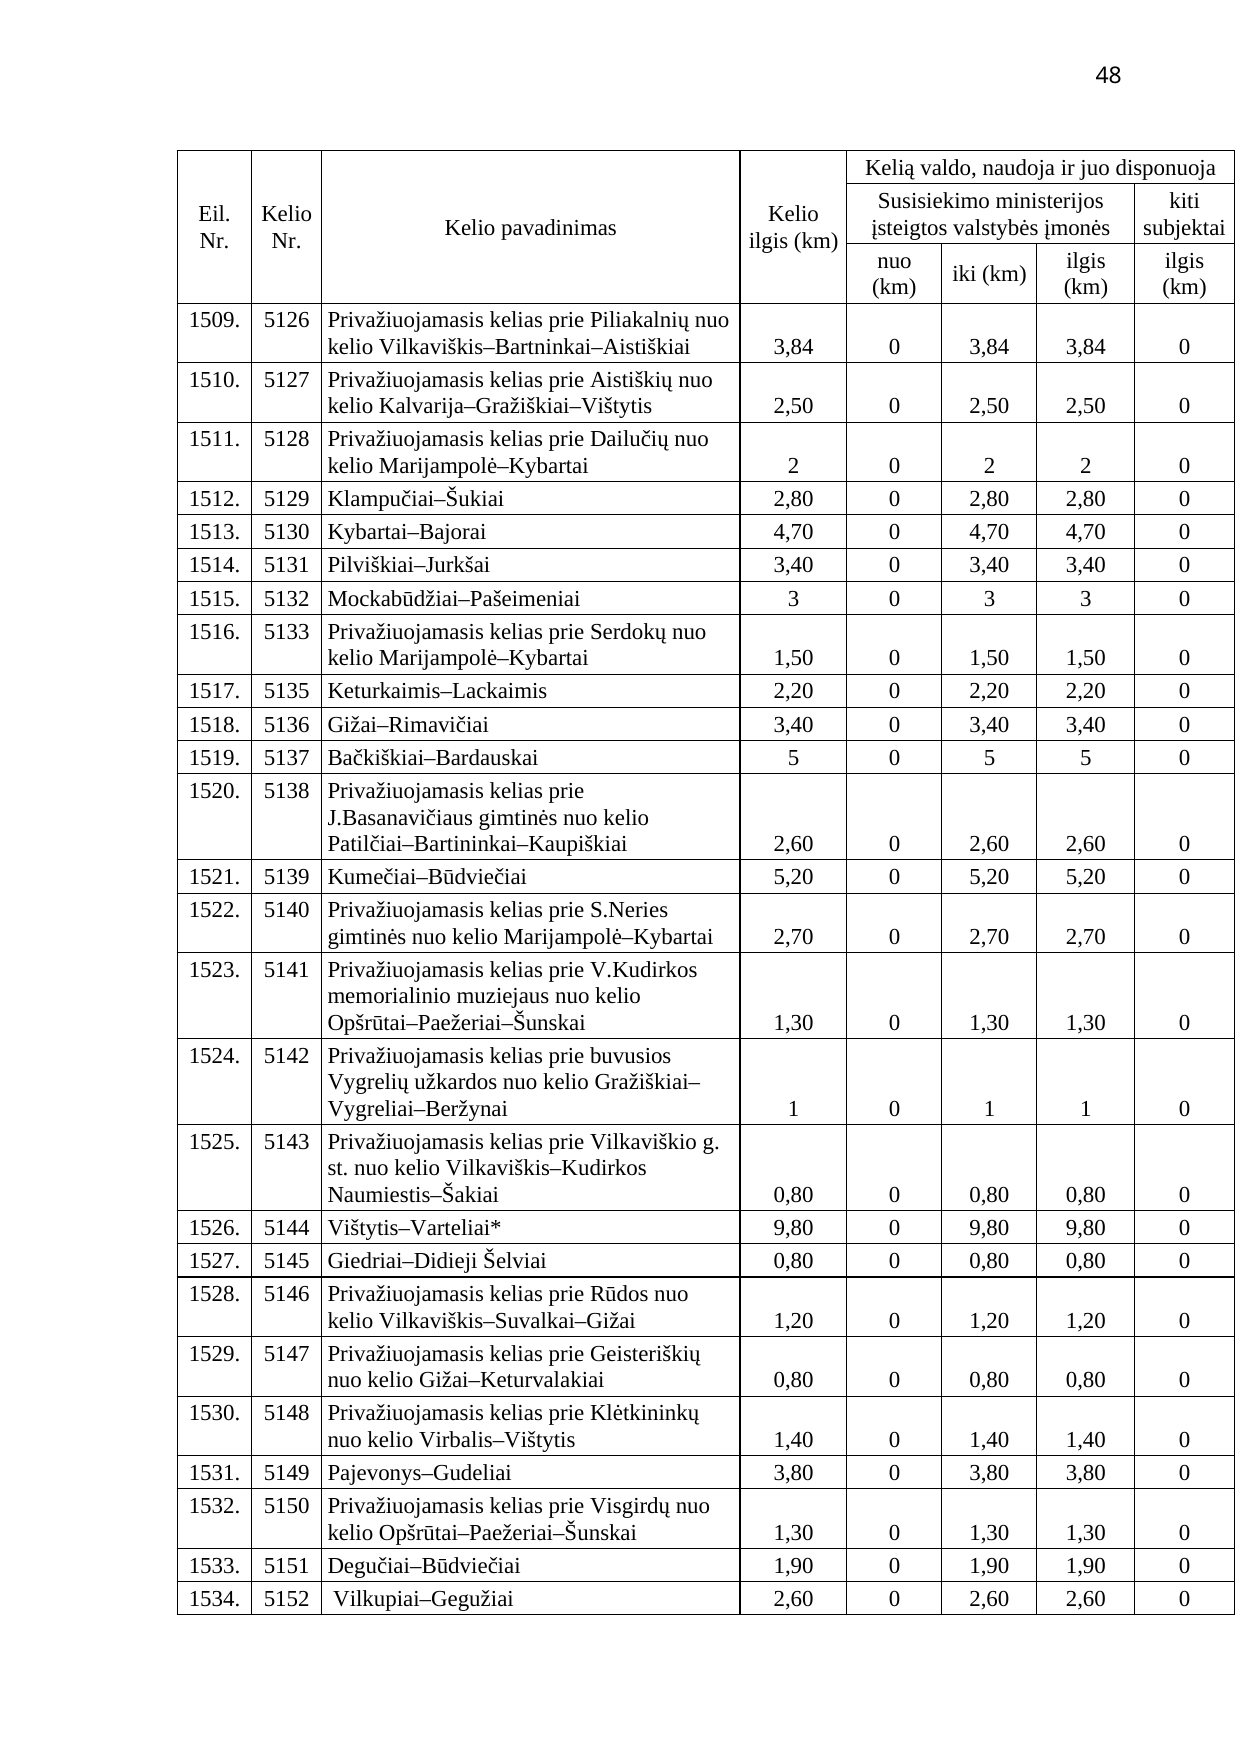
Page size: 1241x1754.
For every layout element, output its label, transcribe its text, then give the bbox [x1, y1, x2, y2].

table_cell 0 [847, 860, 941, 892]
table_cell 1531. [178, 1456, 251, 1488]
table_cell 0 [1135, 423, 1234, 481]
table_cell 5,20 [942, 860, 1036, 892]
table_cell 5127 [252, 363, 321, 422]
table_cell 9,80 [1037, 1211, 1134, 1243]
table_cell 0 [847, 482, 941, 514]
table_cell 1,40 [942, 1397, 1036, 1455]
table_cell 3,84 [1037, 304, 1134, 362]
table_header Kelio ilgis (km) [741, 151, 846, 302]
table_cell 3,40 [942, 708, 1036, 740]
table_cell 1,20 [1037, 1278, 1134, 1336]
table_cell 1,40 [741, 1397, 846, 1455]
table_cell 5150 [252, 1489, 321, 1548]
table_cell 2,50 [741, 363, 846, 422]
table_cell 0,80 [942, 1337, 1036, 1396]
table_cell 5148 [252, 1397, 321, 1455]
table_cell nuo (km) [847, 244, 941, 302]
table_cell 0 [847, 549, 941, 581]
table_cell 1519. [178, 741, 251, 773]
table_cell 3,40 [741, 549, 846, 581]
table_cell 3,40 [1037, 708, 1134, 740]
table_cell 1528. [178, 1278, 251, 1336]
table_cell 0 [847, 708, 941, 740]
table_cell 0 [847, 515, 941, 548]
table_cell 0 [847, 1125, 941, 1210]
table_cell ilgis (km) [1037, 244, 1134, 302]
table_cell 0 [847, 1211, 941, 1243]
table_cell 1,50 [741, 615, 846, 674]
table_cell 1,30 [942, 1489, 1036, 1548]
table_cell 0 [1135, 708, 1234, 740]
table_cell 1511. [178, 423, 251, 481]
table_cell 3 [942, 582, 1036, 614]
table_cell Privažiuojamasis kelias prie J.Basanavičiaus gimtinės nuo kelio Patilčiai–Bartininkai–Kaupiškiai [322, 774, 739, 859]
table_cell 5 [1037, 741, 1134, 773]
table_cell 5130 [252, 515, 321, 548]
table_cell Privažiuojamasis kelias prie Aistiškių nuo kelio Kalvarija–Gražiškiai–Vištytis [322, 363, 739, 422]
table_cell Privažiuojamasis kelias prie Piliakalnių nuo kelio Vilkaviškis–Bartninkai–Aistiškiai [322, 304, 739, 362]
table_cell 1 [1037, 1039, 1134, 1124]
table_cell 1524. [178, 1039, 251, 1124]
table_cell 0,80 [942, 1125, 1036, 1210]
table_cell 5135 [252, 675, 321, 707]
table_cell 0 [847, 1549, 941, 1581]
table_cell Gižai–Rimavičiai [322, 708, 739, 740]
table_cell 1,40 [1037, 1397, 1134, 1455]
table_cell 1512. [178, 482, 251, 514]
table_cell 0,80 [1037, 1125, 1134, 1210]
table_cell 1,30 [741, 1489, 846, 1548]
table_cell 0 [1135, 515, 1234, 548]
table_cell 1,30 [942, 953, 1036, 1038]
table_cell 0 [1135, 304, 1234, 362]
table_cell Privažiuojamasis kelias prie Klėtkininkų nuo kelio Virbalis–Vištytis [322, 1397, 739, 1455]
table_cell Degučiai–Būdviečiai [322, 1549, 739, 1581]
table_header Kelio Nr. [252, 151, 321, 302]
table_cell Privažiuojamasis kelias prie V.Kudirkos memorialinio muziejaus nuo kelio Opšrūtai–Paežeriai–Šunskai [322, 953, 739, 1038]
table_cell 2,60 [1037, 774, 1134, 859]
table_cell 2,70 [1037, 894, 1134, 952]
table_cell 5152 [252, 1582, 321, 1614]
table_cell 5138 [252, 774, 321, 859]
table_cell 2,20 [942, 675, 1036, 707]
table_cell Privažiuojamasis kelias prie Visgirdų nuo kelio Opšrūtai–Paežeriai–Šunskai [322, 1489, 739, 1548]
table_cell Privažiuojamasis kelias prie S.Neries gimtinės nuo kelio Marijampolė–Kybartai [322, 894, 739, 952]
table_cell 0,80 [741, 1244, 846, 1276]
table_cell 5133 [252, 615, 321, 674]
table_cell 2 [741, 423, 846, 481]
table_cell 2,60 [741, 1582, 846, 1614]
table_cell 5128 [252, 423, 321, 481]
table_cell 2,60 [942, 1582, 1036, 1614]
table_cell Privažiuojamasis kelias prie Vilkaviškio g. st. nuo kelio Vilkaviškis–Kudirkos Naumiestis–Šakiai [322, 1125, 739, 1210]
table_cell 3,40 [942, 549, 1036, 581]
table_cell 5126 [252, 304, 321, 362]
table_cell 0 [1135, 1397, 1234, 1455]
table_cell 2,20 [741, 675, 846, 707]
table_cell 1533. [178, 1549, 251, 1581]
table_cell 0 [847, 1582, 941, 1614]
table_cell 0 [1135, 894, 1234, 952]
table_cell ilgis (km) [1135, 244, 1234, 302]
table_cell 0 [847, 1456, 941, 1488]
table_cell 3,40 [741, 708, 846, 740]
table_header Eil. Nr. [178, 151, 251, 302]
table_cell 0 [1135, 582, 1234, 614]
table_cell 0 [1135, 953, 1234, 1038]
table_cell 9,80 [741, 1211, 846, 1243]
table_cell 1515. [178, 582, 251, 614]
table_cell 1516. [178, 615, 251, 674]
table_cell 9,80 [942, 1211, 1036, 1243]
table_cell Susisiekimo ministerijos įsteigtos valstybės įmonės [847, 184, 1134, 243]
table_cell 0 [1135, 1125, 1234, 1210]
table_cell 5149 [252, 1456, 321, 1488]
table_cell Mockabūdžiai–Pašeimeniai [322, 582, 739, 614]
table_cell 1 [942, 1039, 1036, 1124]
table_cell 1521. [178, 860, 251, 892]
table_cell 0 [1135, 741, 1234, 773]
table_cell 0 [847, 774, 941, 859]
table_cell Bačkiškiai–Bardauskai [322, 741, 739, 773]
table_cell 1532. [178, 1489, 251, 1548]
table_cell 5144 [252, 1211, 321, 1243]
table_cell 5129 [252, 482, 321, 514]
table_cell 0 [847, 304, 941, 362]
table_cell 1,30 [1037, 1489, 1134, 1548]
table_cell 0 [1135, 1039, 1234, 1124]
table_cell 0 [1135, 1549, 1234, 1581]
table_cell 1534. [178, 1582, 251, 1614]
table_cell 5146 [252, 1278, 321, 1336]
table_cell 3 [741, 582, 846, 614]
table_cell 5131 [252, 549, 321, 581]
table_cell 0 [1135, 363, 1234, 422]
table_cell Privažiuojamasis kelias prie Rūdos nuo kelio Vilkaviškis–Suvalkai–Gižai [322, 1278, 739, 1336]
table_cell 2,60 [741, 774, 846, 859]
table_cell 0,80 [1037, 1244, 1134, 1276]
table_cell 0 [1135, 1278, 1234, 1336]
table_cell 0 [847, 1278, 941, 1336]
table_cell 2 [942, 423, 1036, 481]
table_cell 2,50 [1037, 363, 1134, 422]
table_cell 2,60 [942, 774, 1036, 859]
table_cell 0 [1135, 482, 1234, 514]
table_cell 0 [847, 1039, 941, 1124]
table_cell 1527. [178, 1244, 251, 1276]
table_cell 2,20 [1037, 675, 1134, 707]
table_cell 2,80 [741, 482, 846, 514]
table_cell 2,70 [942, 894, 1036, 952]
table_cell 2 [1037, 423, 1134, 481]
table_cell iki (km) [942, 244, 1036, 302]
table_cell 1525. [178, 1125, 251, 1210]
table_cell 4,70 [942, 515, 1036, 548]
table_cell 1529. [178, 1337, 251, 1396]
table_cell 0 [1135, 1211, 1234, 1243]
table_cell 3,80 [741, 1456, 846, 1488]
table_cell 1,50 [942, 615, 1036, 674]
table_cell 5 [741, 741, 846, 773]
table_cell 5143 [252, 1125, 321, 1210]
table_cell 0,80 [942, 1244, 1036, 1276]
table_cell 0 [847, 894, 941, 952]
table_cell 0 [1135, 615, 1234, 674]
table_cell 1523. [178, 953, 251, 1038]
table_cell kiti subjektai [1135, 184, 1234, 243]
table_cell 1,20 [942, 1278, 1036, 1336]
table_cell 0,80 [741, 1125, 846, 1210]
table_cell 0 [1135, 675, 1234, 707]
table_cell Privažiuojamasis kelias prie Geisteriškių nuo kelio Gižai–Keturvalakiai [322, 1337, 739, 1396]
table_cell 1517. [178, 675, 251, 707]
table_cell 1520. [178, 774, 251, 859]
table_cell Privažiuojamasis kelias prie Serdokų nuo kelio Marijampolė–Kybartai [322, 615, 739, 674]
table_cell 1,90 [741, 1549, 846, 1581]
table_cell 0 [847, 1397, 941, 1455]
table_cell 1 [741, 1039, 846, 1124]
table_cell 0 [847, 675, 941, 707]
table_header Kelią valdo, naudoja ir juo disponuoja [847, 151, 1234, 183]
table_cell 1,30 [741, 953, 846, 1038]
table_cell Vištytis–Varteliai* [322, 1211, 739, 1243]
table_cell 5142 [252, 1039, 321, 1124]
table_cell 3,40 [1037, 549, 1134, 581]
table_cell 0 [847, 615, 941, 674]
table_cell Pajevonys–Gudeliai [322, 1456, 739, 1488]
table_cell 1514. [178, 549, 251, 581]
table_cell 0 [847, 582, 941, 614]
table_cell 0 [1135, 774, 1234, 859]
table_cell 1526. [178, 1211, 251, 1243]
table_cell 5136 [252, 708, 321, 740]
table_header Kelio pavadinimas [322, 151, 739, 302]
table_cell 2,60 [1037, 1582, 1134, 1614]
table_cell 1,30 [1037, 953, 1134, 1038]
table_cell 2,50 [942, 363, 1036, 422]
table_cell 1,90 [942, 1549, 1036, 1581]
table_cell 5132 [252, 582, 321, 614]
table_cell Kybartai–Bajorai [322, 515, 739, 548]
table_cell 0 [1135, 1456, 1234, 1488]
table_cell 5141 [252, 953, 321, 1038]
table_cell 0 [847, 741, 941, 773]
table_cell Giedriai–Didieji Šelviai [322, 1244, 739, 1276]
table_cell 4,70 [1037, 515, 1134, 548]
table_cell Pilviškiai–Jurkšai [322, 549, 739, 581]
table_cell 1510. [178, 363, 251, 422]
table_cell 0 [1135, 1244, 1234, 1276]
table_cell 2,80 [942, 482, 1036, 514]
table_cell 3,80 [1037, 1456, 1134, 1488]
table_cell 5139 [252, 860, 321, 892]
table_cell Klampučiai–Šukiai [322, 482, 739, 514]
table_cell Privažiuojamasis kelias prie buvusios Vygrelių užkardos nuo kelio Gražiškiai–Vygreliai–Beržynai [322, 1039, 739, 1124]
table_cell 1,90 [1037, 1549, 1134, 1581]
table_cell 0,80 [1037, 1337, 1134, 1396]
table_cell 5 [942, 741, 1036, 773]
table_cell 0 [847, 1337, 941, 1396]
table_cell 4,70 [741, 515, 846, 548]
table_cell 5151 [252, 1549, 321, 1581]
table_cell Vilkupiai–Gegužiai [322, 1582, 739, 1614]
table_cell 1522. [178, 894, 251, 952]
table_cell 1509. [178, 304, 251, 362]
table_cell 5,20 [741, 860, 846, 892]
table_cell 5137 [252, 741, 321, 773]
table_cell 1,20 [741, 1278, 846, 1336]
table_cell 3 [1037, 582, 1134, 614]
table_cell Kumečiai–Būdviečiai [322, 860, 739, 892]
table_cell 0 [1135, 1489, 1234, 1548]
table_cell 5,20 [1037, 860, 1134, 892]
table_cell 0 [1135, 860, 1234, 892]
table_cell 0,80 [741, 1337, 846, 1396]
table_cell 1,50 [1037, 615, 1134, 674]
table_cell 2,80 [1037, 482, 1134, 514]
table_cell 0 [847, 423, 941, 481]
table_cell 0 [1135, 1582, 1234, 1614]
table_cell 1518. [178, 708, 251, 740]
table_cell 0 [1135, 549, 1234, 581]
table_cell 3,84 [942, 304, 1036, 362]
table_cell 1513. [178, 515, 251, 548]
table_cell 0 [847, 953, 941, 1038]
table_cell Privažiuojamasis kelias prie Dailučių nuo kelio Marijampolė–Kybartai [322, 423, 739, 481]
table_cell 0 [847, 1489, 941, 1548]
table_cell 5145 [252, 1244, 321, 1276]
table_cell 1530. [178, 1397, 251, 1455]
table_cell 5140 [252, 894, 321, 952]
table_cell 3,84 [741, 304, 846, 362]
table_cell 2,70 [741, 894, 846, 952]
table_cell 0 [847, 363, 941, 422]
table_cell Keturkaimis–Lackaimis [322, 675, 739, 707]
table_cell 3,80 [942, 1456, 1036, 1488]
table_cell 5147 [252, 1337, 321, 1396]
table_cell 0 [847, 1244, 941, 1276]
table_cell 0 [1135, 1337, 1234, 1396]
